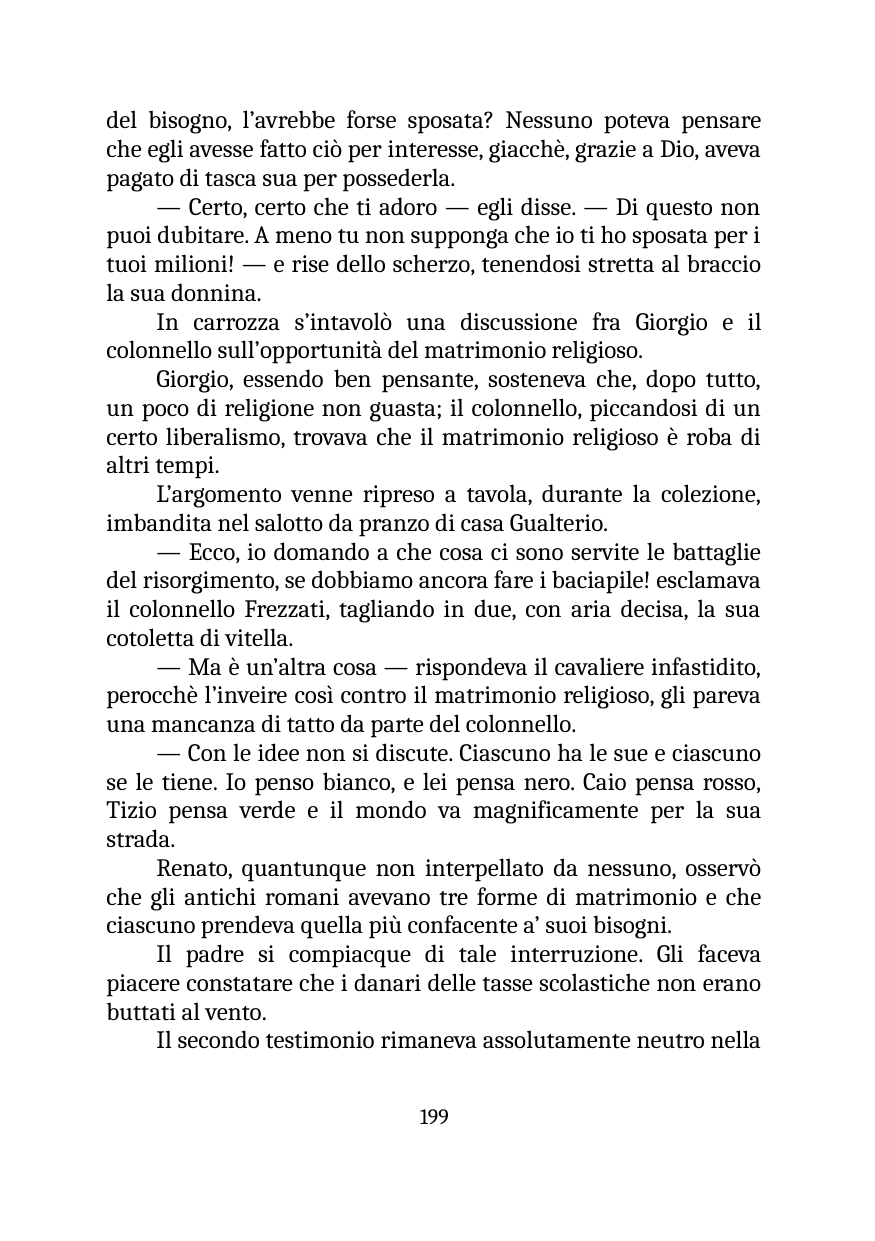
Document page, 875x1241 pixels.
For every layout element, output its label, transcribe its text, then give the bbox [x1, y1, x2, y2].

text — Ma è un’altra cosa — rispondeva il cavaliere infastidito, perocchè l’inveire così contro il matrimonio religioso, gli pareva una mancanza di tatto da parte del colonnello. [106, 652, 762, 739]
text — Ecco, io domando a che cosa ci sono servite le battaglie del risorgimento, se dobbiamo ancora fare i baciapile! esclamava il colonnello Frezzati, tagliando in due, con aria decisa, la sua cotoletta di vitella. [106, 537, 762, 652]
text del bisogno, l’avrebbe forse sposata? Nessuno poteva pensare che egli avesse fatto ciò per interesse, giacchè, grazie a Dio, aveva pagato di tasca sua per possederla. [106, 106, 762, 192]
text Il secondo testimonio rimaneva assolutamente neutro nella [106, 1026, 762, 1055]
text Il padre si compiacque di tale interruzione. Gli faceva piacere constatare che i danari delle tasse scolastiche non erano buttati al vento. [106, 940, 762, 1026]
text Renato, quantunque non interpellato da nessuno, osservò che gli antichi romani avevano tre forme di matrimonio e che ciascuno prendeva quella più confacente a’ suoi bisogni. [106, 854, 762, 940]
text In carrozza s’intavolò una discussione fra Giorgio e il colonnello sull’opportunità del matrimonio religioso. [106, 307, 762, 365]
text — Certo, certo che ti adoro — egli disse. — Di questo non puoi dubitare. A meno tu non supponga che io ti ho sposata per i tuoi milioni! — e rise dello scherzo, tenendosi stretta al braccio la sua donnina. [106, 192, 762, 307]
text Giorgio, essendo ben pensante, sosteneva che, dopo tutto, un poco di religione non guasta; il colonnello, piccandosi di un certo liberalismo, trovava che il matrimonio religioso è roba di altri tempi. [106, 365, 762, 480]
text — Con le idee non si discute. Ciascuno ha le sue e ciascuno se le tiene. Io penso bianco, e lei pensa nero. Caio pensa rosso, Tizio pensa verde e il mondo va magnificamente per la sua strada. [106, 739, 762, 854]
text L’argomento venne ripreso a tavola, durante la colezione, imbandita nel salotto da pranzo di casa Gualterio. [106, 480, 762, 537]
